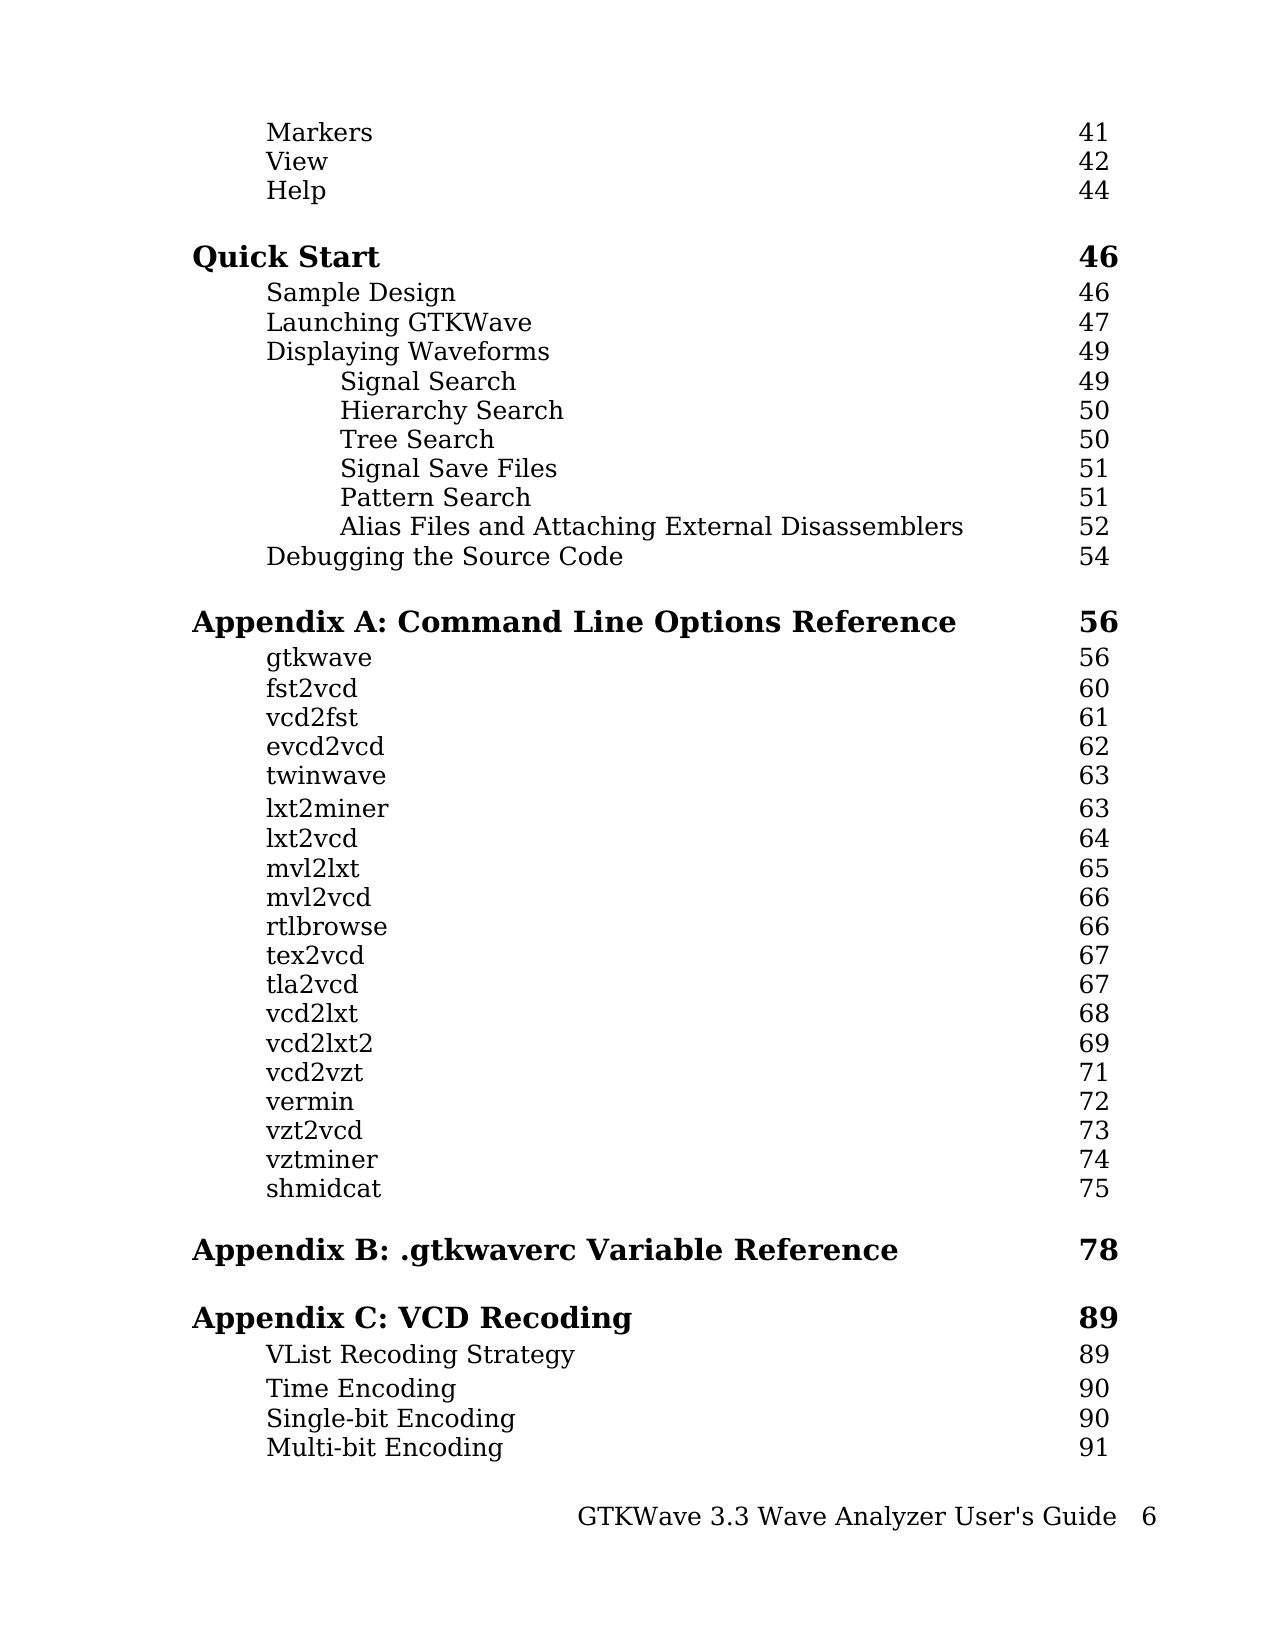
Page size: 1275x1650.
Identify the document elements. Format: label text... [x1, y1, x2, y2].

text vztminer 74 [118, 1146, 1157, 1175]
text Quick Start 46 [118, 240, 1157, 274]
text VList Recoding Strategy 89 [118, 1336, 1157, 1370]
text tla2vcd 67 [118, 971, 1157, 1000]
text Signal Search 49 [118, 367, 1157, 396]
text evcd2vcd 62 [118, 732, 1157, 761]
text mvl2vcd 66 [118, 883, 1157, 912]
text vcd2lxt2 69 [118, 1029, 1157, 1058]
text Sample Design 46 [118, 274, 1157, 308]
text vcd2fst 61 [118, 703, 1157, 732]
text vermin 72 [118, 1087, 1157, 1116]
text Debugging the Source Code 54 [118, 542, 1157, 571]
text Markers 41 [118, 118, 1157, 147]
text Appendix C: VCD Recoding 89 [118, 1302, 1157, 1336]
text tex2vcd 67 [118, 941, 1157, 971]
text Appendix A: Command Line Options Reference 56 [118, 605, 1157, 639]
text Single-bit Encoding 90 [118, 1404, 1157, 1433]
text twinwave 63 [118, 761, 1157, 790]
text vzt2vcd 73 [118, 1116, 1157, 1146]
text mvl2lxt 65 [118, 854, 1157, 883]
text Help 44 [118, 176, 1157, 206]
text Signal Save Files 51 [118, 454, 1157, 483]
text lxt2miner 63 [118, 790, 1157, 825]
text Multi-bit Encoding 91 [118, 1433, 1157, 1463]
text Pattern Search 51 [118, 483, 1157, 513]
text View 42 [118, 147, 1157, 176]
text Launching GTKWave 47 [118, 308, 1157, 338]
text Appendix B: .gtkwaverc Variable Reference 78 [118, 1233, 1157, 1267]
text Hierarchy Search 50 [118, 396, 1157, 425]
text Tree Search 50 [118, 425, 1157, 454]
text Time Encoding 90 [118, 1370, 1157, 1404]
text lxt2vcd 64 [118, 825, 1157, 854]
text Alias Files and Attaching External Disassemblers 52 [118, 513, 1157, 542]
text vcd2lxt 68 [118, 1000, 1157, 1029]
text Displaying Waveforms 49 [118, 338, 1157, 367]
text vcd2vzt 71 [118, 1058, 1157, 1087]
text rtlbrowse 66 [118, 912, 1157, 941]
text shmidcat 75 [118, 1175, 1157, 1204]
text fst2vcd 60 [118, 674, 1157, 703]
text gtkwave 56 [118, 639, 1157, 674]
